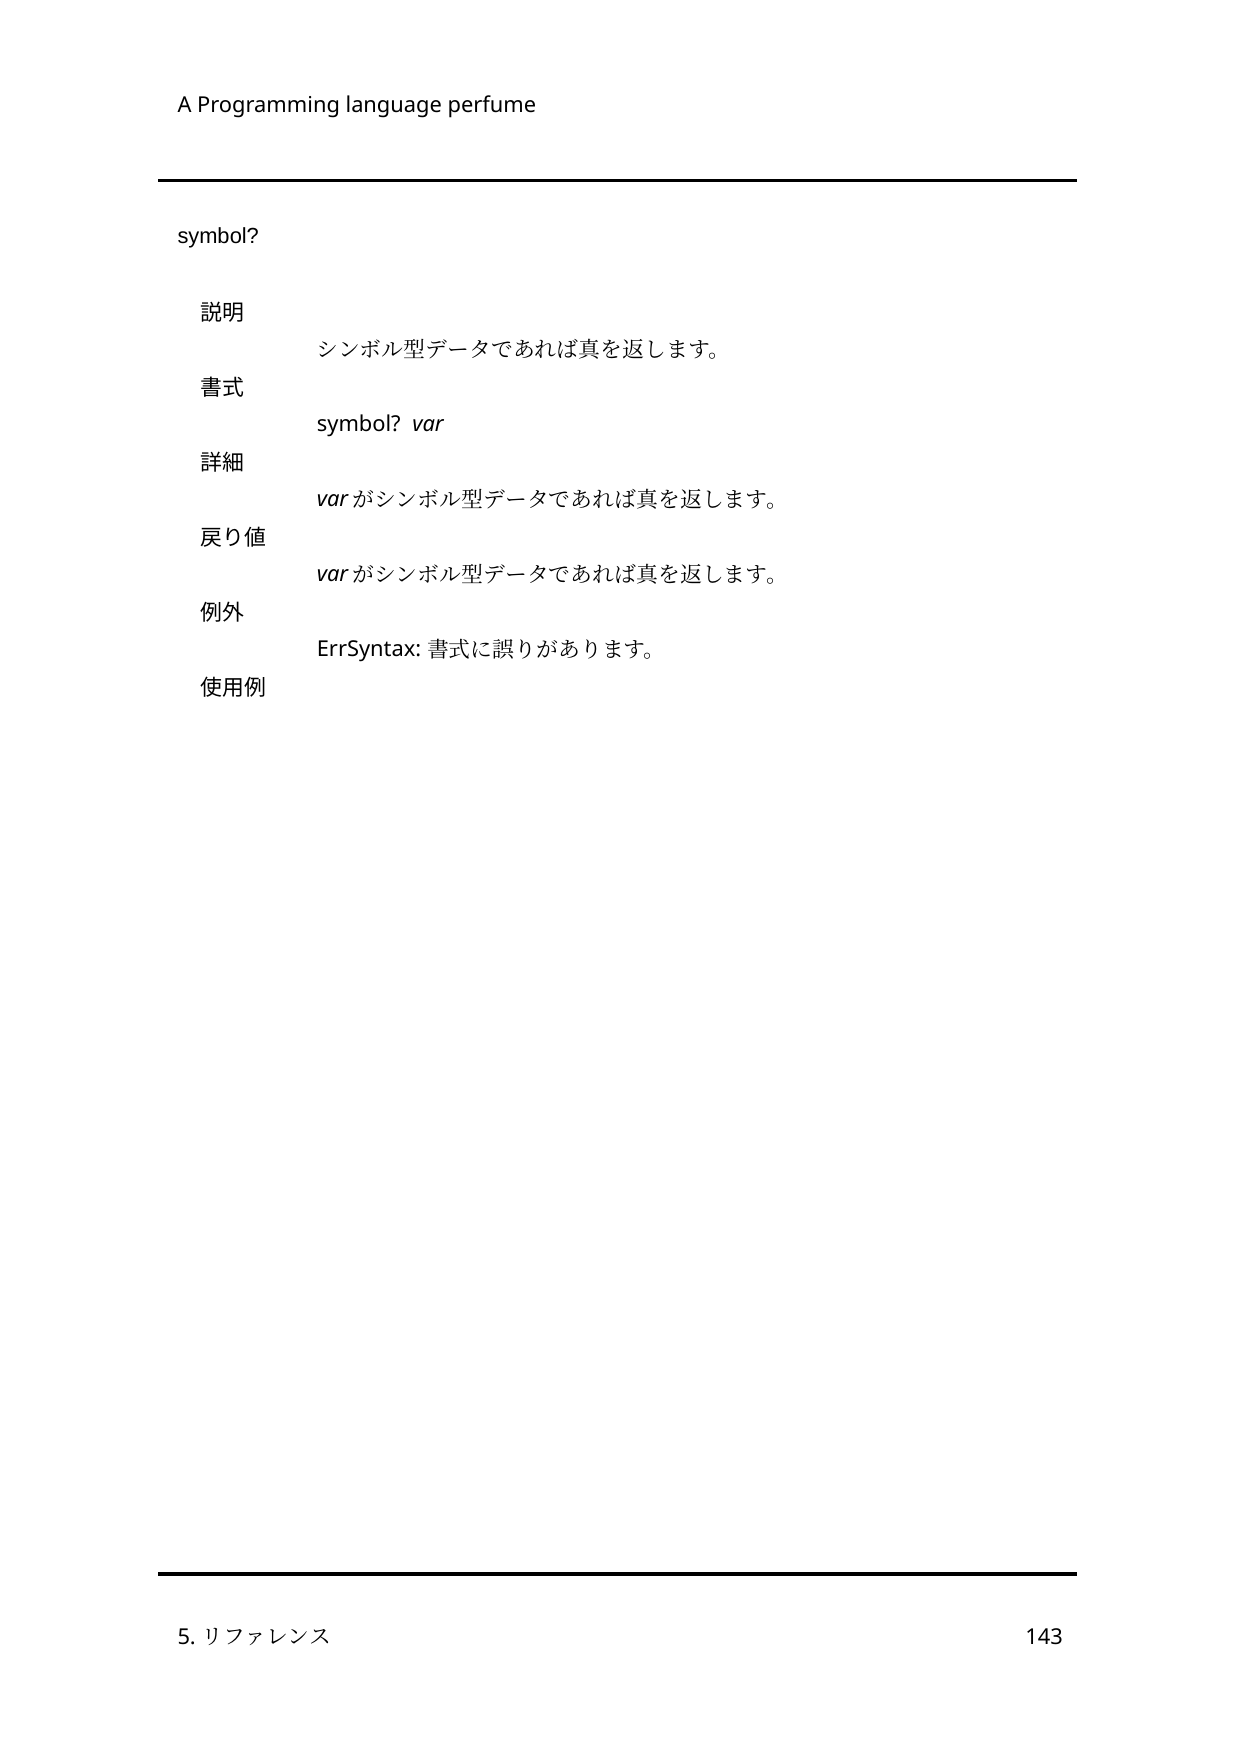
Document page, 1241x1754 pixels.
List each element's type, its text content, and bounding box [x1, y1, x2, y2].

table_cell 使用例 [200, 667, 317, 742]
table_header 説明 [200, 292, 317, 367]
table_cell 例外 [200, 592, 317, 667]
table_header シンボル型データであれば真を返します。 [317, 292, 1063, 367]
subtitle symbol? [177, 217, 1063, 254]
table_cell 詳細 [200, 442, 317, 517]
table_cell 戻り値 [200, 517, 317, 592]
table_cell [317, 667, 1063, 742]
table_cell varがシンボル型データであれば真を返します。 [317, 517, 1063, 592]
table_cell 書式 [200, 367, 317, 442]
table_cell symbol? var [317, 367, 1063, 442]
table_cell varがシンボル型データであれば真を返します。 [317, 442, 1063, 517]
table_cell ErrSyntax: 書式に誤りがあります。 [317, 592, 1063, 667]
